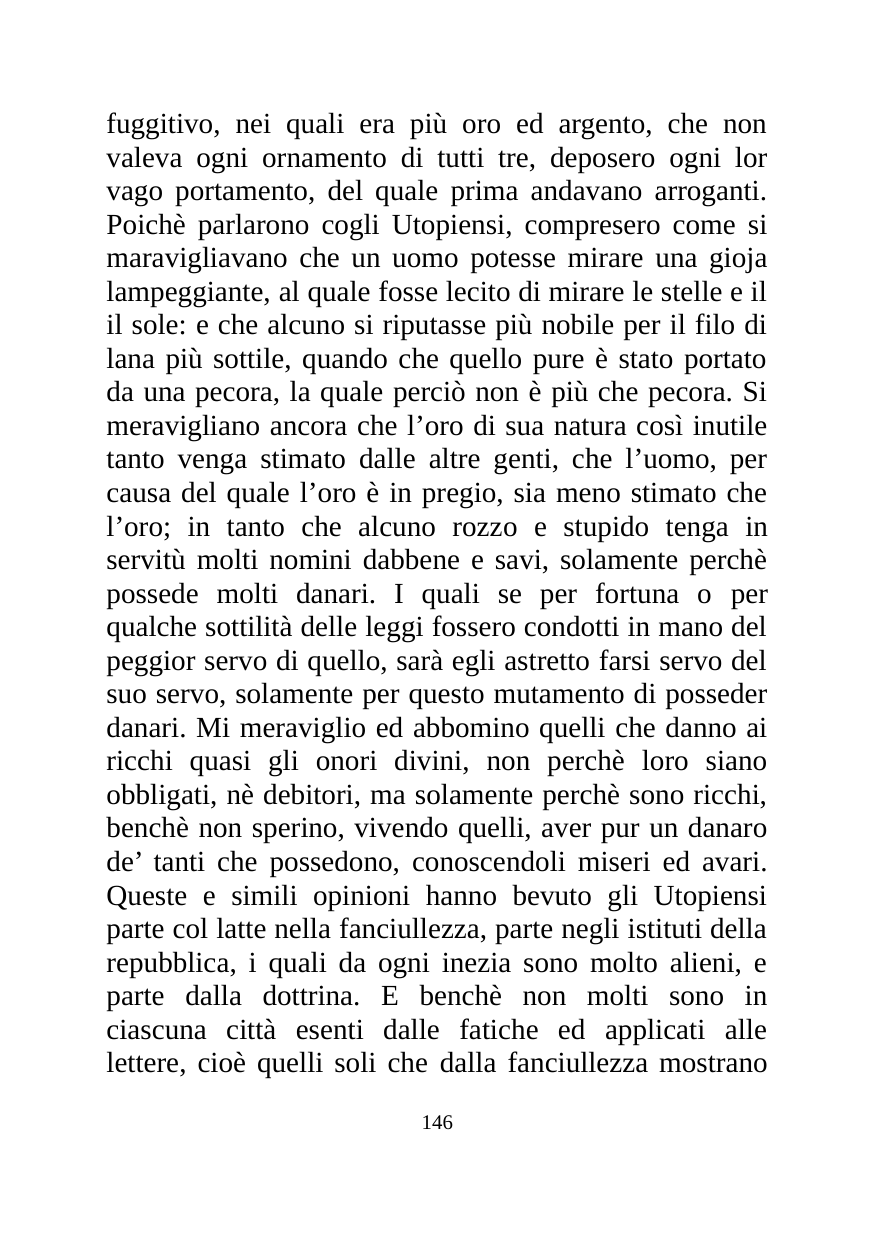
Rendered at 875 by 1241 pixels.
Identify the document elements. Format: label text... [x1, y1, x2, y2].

text fuggitivo, nei quali era più oro ed argento, che non valeva ogni ornamento di tutti tre, deposero ogni lor vago portamento, del quale prima andavano arroganti. Poichè parlarono cogli Utopiensi, compresero come si maravigliavano che un uomo potesse mirare una gioja lampeggiante, al quale fosse lecito di mirare le stelle e il il sole: e che alcuno si riputasse più nobile per il filo di lana più sottile, quando che quello pure è stato portato da una pecora, la quale perciò non è più che pecora. Si meravigliano ancora che l’oro di sua natura così inutile tanto venga stimato dalle altre genti, che l’uomo, per causa del quale l’oro è in pregio, sia meno stimato che l’oro; in tanto che alcuno rozzo e stupido tenga in servitù molti nomini dabbene e savi, solamente perchè possede molti danari. I quali se per fortuna o per qualche sottilità delle leggi fossero condotti in mano del peggior servo di quello, sarà egli astretto farsi servo del suo servo, solamente per questo mutamento di posseder danari. Mi meraviglio ed abbomino quelli che danno ai ricchi quasi gli onori divini, non perchè loro siano obbligati, nè debitori, ma solamente perchè sono ricchi, benchè non sperino, vivendo quelli, aver pur un danaro de’ tanti che possedono, conoscendoli miseri ed avari. Queste e simili opinioni hanno bevuto gli Utopiensi parte col latte nella fanciullezza, parte negli istituti della repubblica, i quali da ogni inezia sono molto alieni, e parte dalla dottrina. E benchè non molti sono in ciascuna città esenti dalle fatiche ed applicati alle lettere, cioè quelli soli che dalla fanciullezza mostrano [106, 106, 768, 1079]
